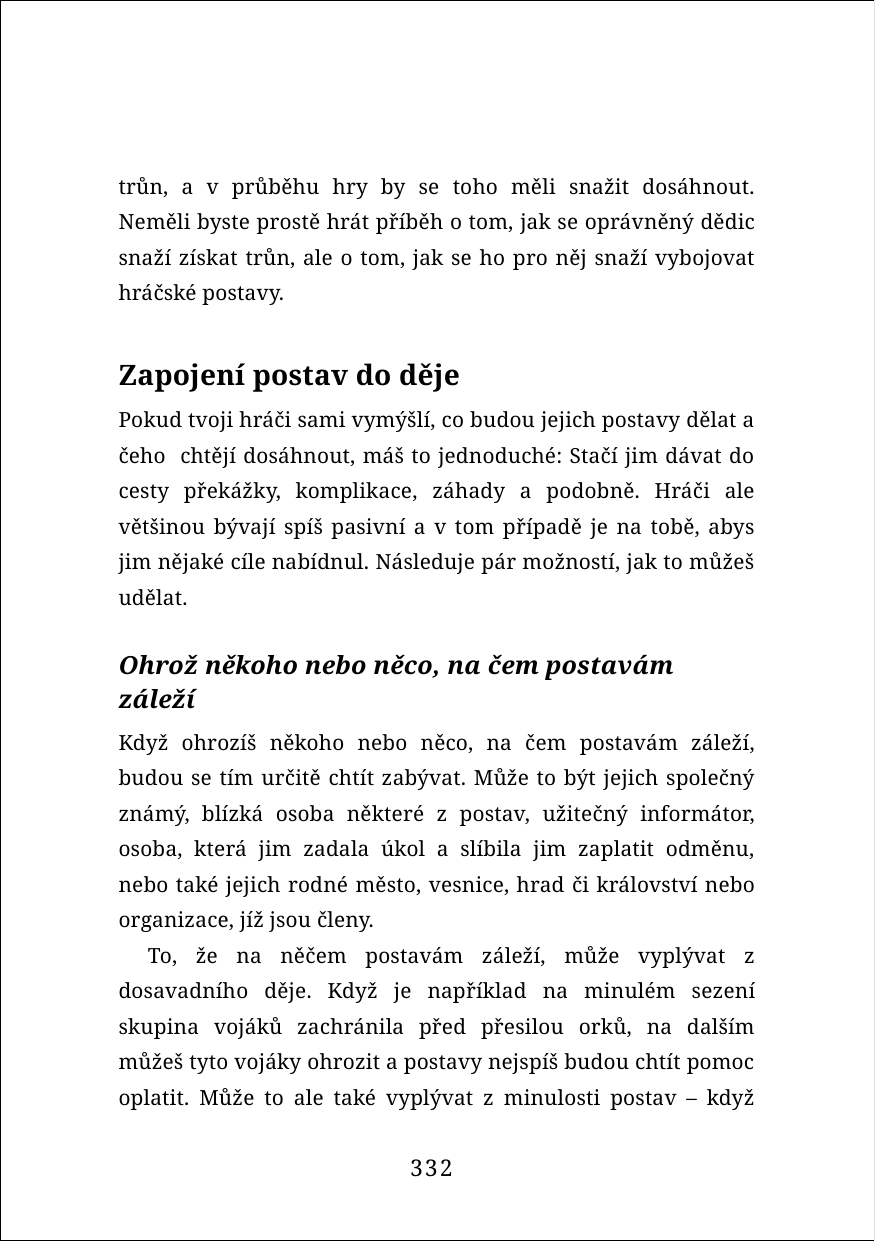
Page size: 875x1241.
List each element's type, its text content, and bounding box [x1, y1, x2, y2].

subtitle Ohrož někoho nebo něco, na čem postavám záleží [118, 648, 756, 716]
text Když ohrozíš někoho nebo něco, na čem postavám záleží, budou se tím určitě chtít zabývat. Může to být jejich společný známý, blízká osoba některé z postav, užitečný informátor, osoba, která jim zadala úkol a slíbila jim zaplatit odměnu, nebo také jejich rodné město, vesnice, hrad či království nebo organizace, jíž jsou členy. To, že na něčem postavám záleží, může vyplývat z dosavadního děje. Když je například na minulém sezení skupina vojáků zachránila před přesilou orků, na dalším můžeš tyto vojáky ohrozit a postavy nejspíš budou chtít pomoc oplatit. Může to ale také vyplývat z minulosti postav – když [118, 728, 756, 1111]
text trůn, a v průběhu hry by se toho měli snažit dosáhnout. Neměli byste prostě hrát příběh o tom, jak se oprávněný dědic snaží získat trůn, ale o tom, jak se ho pro něj snaží vybojovat hráčské postavy. [118, 172, 756, 307]
text Pokud tvoji hráči sami vymýšlí, co budou jejich postavy dělat a čeho chtějí dosáhnout, máš to jednoduché: Stačí jim dávat do cesty překážky, komplikace, záhady a podobně. Hráči ale většinou bývají spíš pasivní a v tom případě je na tobě, abys jim nějaké cíle nabídnul. Následuje pár možností, jak to můžeš udělat. [118, 405, 756, 611]
subtitle Zapojení postav do děje [118, 355, 756, 393]
